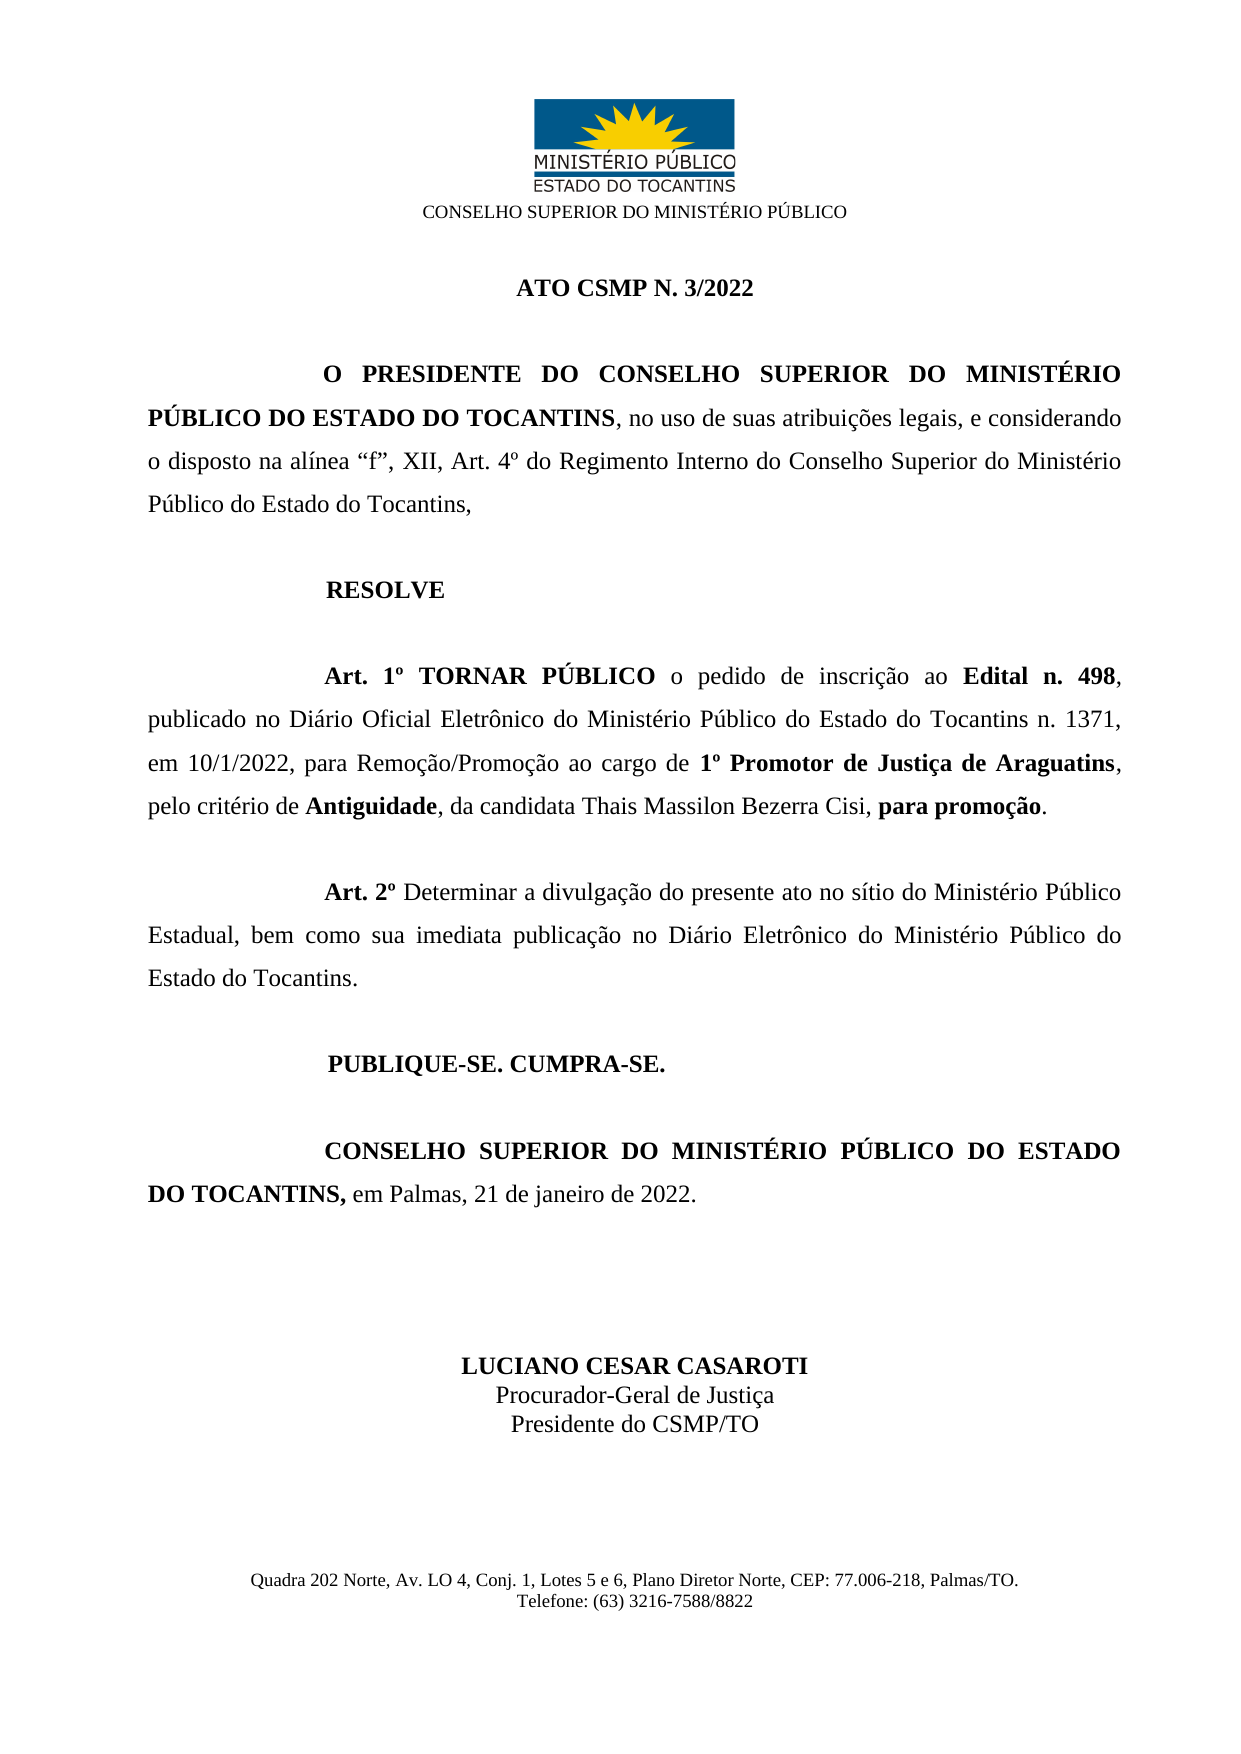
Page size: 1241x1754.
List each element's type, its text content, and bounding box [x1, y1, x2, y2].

subtitle PUBLIQUE-SE. CUMPRA-SE. [148, 1049, 1122, 1078]
text Presidente do CSMP/TO [148, 1409, 1122, 1438]
subtitle RESOLVE [148, 575, 1122, 604]
text Art. 2º Determinar a divulgação do presente ato no sítio do Ministério Público Estadual, bem como sua imediata publicação no Diário Eletrônico do Ministério Público do Estado do Tocantins. [148, 877, 1122, 992]
subtitle ATO CSMP N. 3/2022 [148, 273, 1122, 302]
text Procurador-Geral de Justiça [148, 1380, 1122, 1409]
subtitle LUCIANO CESAR CASAROTI [148, 1351, 1122, 1380]
picture [534, 99, 736, 192]
text CONSELHO SUPERIOR DO MINISTÉRIO PÚBLICO DO ESTADO DO TOCANTINS, em Palmas, 21 de janeiro de 2022. [148, 1136, 1122, 1208]
text O PRESIDENTE DO CONSELHO SUPERIOR DO MINISTÉRIO PÚBLICO DO ESTADO DO TOCANTINS, no uso de suas atribuições legais, e considerando o disposto na alínea “f”, XII, Art. 4º do Regimento Interno do Conselho Superior do Ministério Público do Estado do Tocantins, [148, 359, 1122, 518]
text Art. 1º TORNAR PÚBLICO o pedido de inscrição ao Edital n. 498, publicado no Diário Oficial Eletrônico do Ministério Público do Estado do Tocantins n. 1371, em 10/1/2022, para Remoção/Promoção ao cargo de 1º Promotor de Justiça de Araguatins, pelo critério de Antiguidade, da candidata Thais Massilon Bezerra Cisi, para promoção. [148, 661, 1122, 819]
